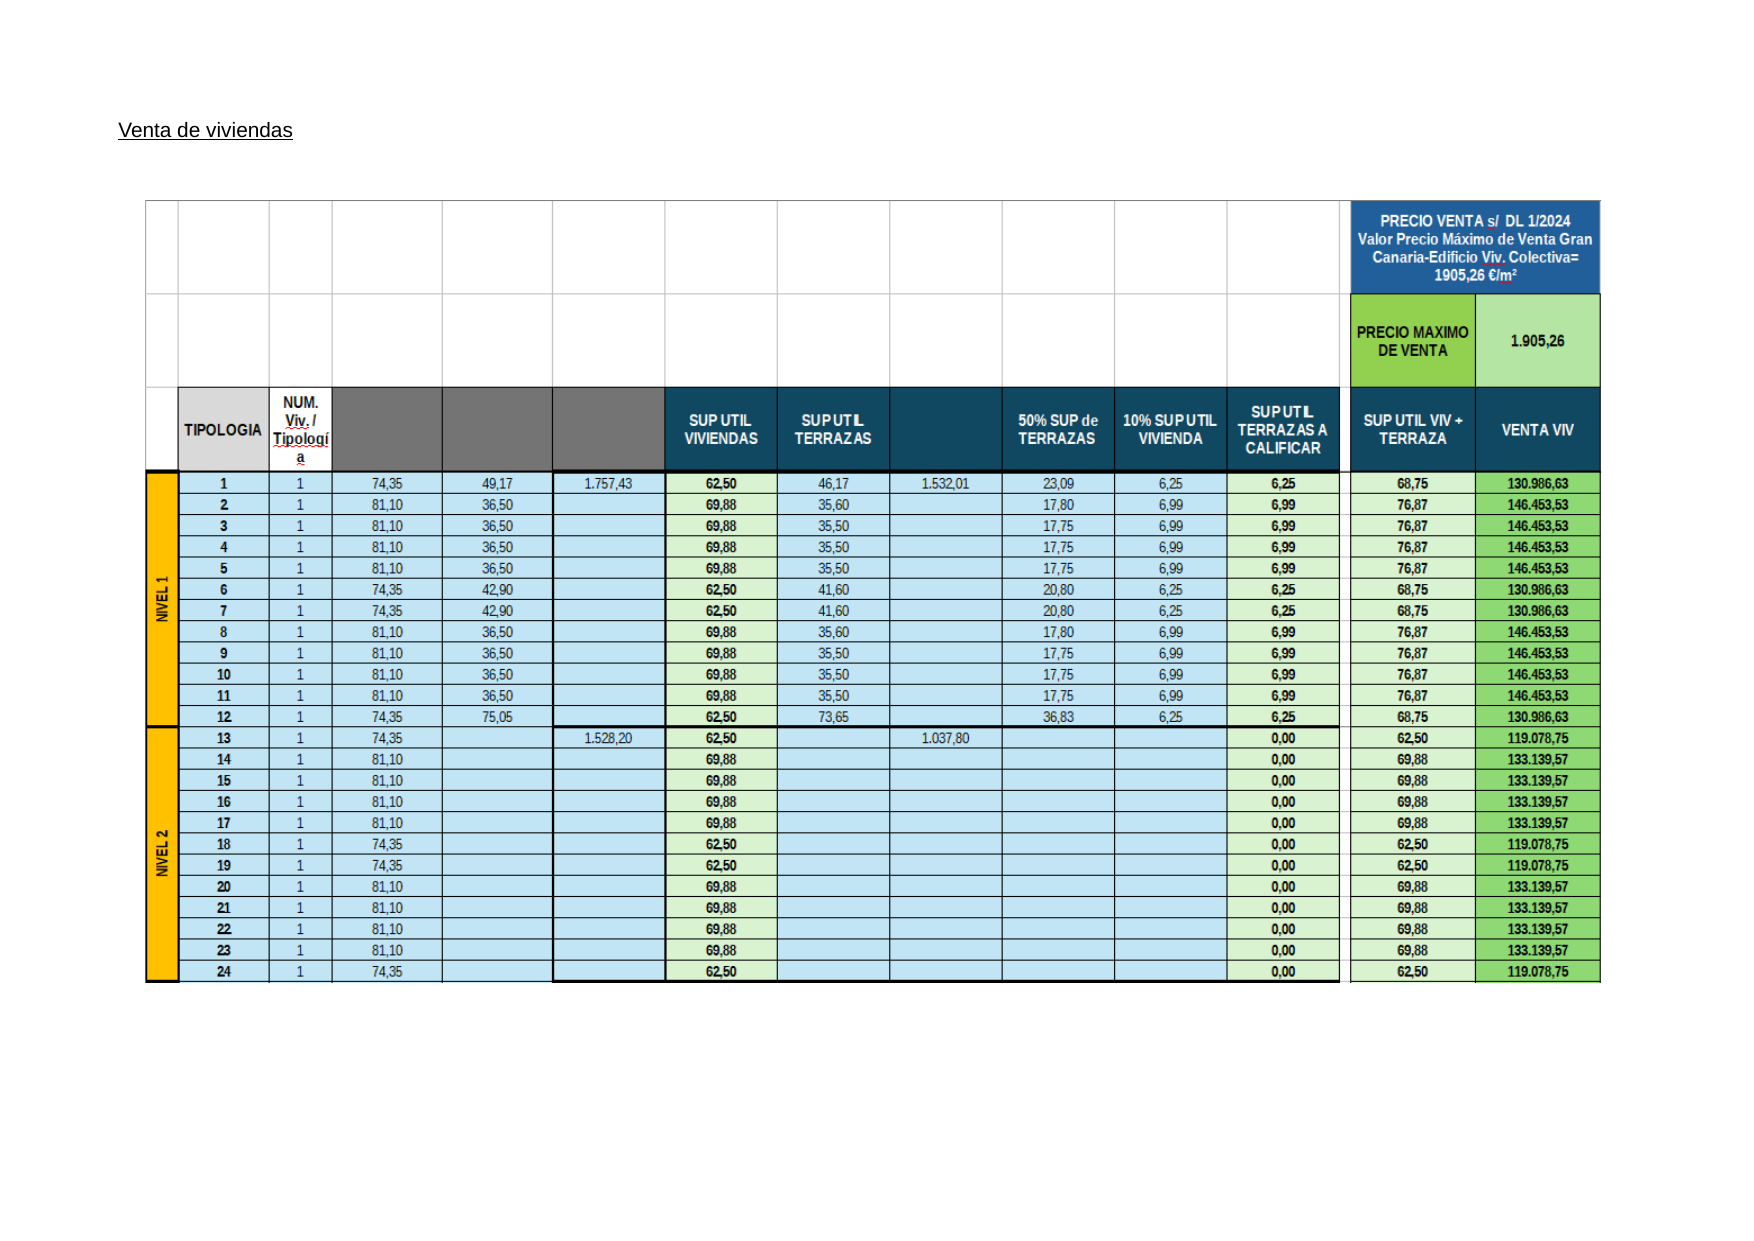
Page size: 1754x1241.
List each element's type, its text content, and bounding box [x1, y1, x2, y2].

text Venta de viviendas [118, 118, 1636, 142]
picture [145, 200, 1602, 983]
